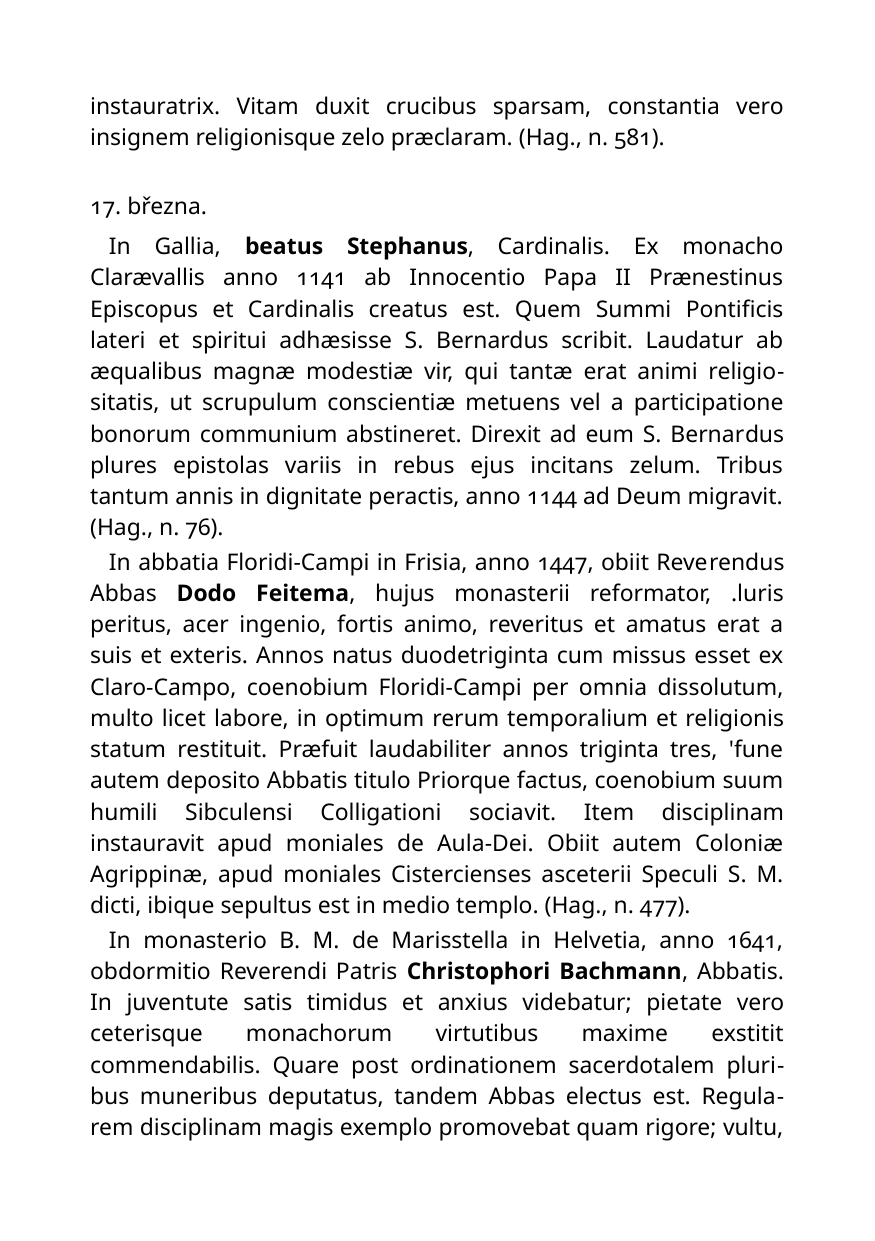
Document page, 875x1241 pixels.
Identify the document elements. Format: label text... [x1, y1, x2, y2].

text In abbatia Floridi-Campi in Frisia, anno 1447, obiit Reve­rendus Abbas Dodo Feitema, hujus monasterii reformator, .luris peritus, acer ingenio, fortis animo, reveritus et amatus erat a suis et exteris. Annos natus duodetriginta cum missus esset ex Claro-Campo, coenobium Floridi-Campi per omnia dissolutum, multo licet labore, in optimum rerum tempora­lium et religionis statum restituit. Præfuit laudabiliter annos triginta tres, 'fune autem deposito Abbatis titulo Priorque factus, coenobium suum humili Sibculensi Colligationi socia­vit. Item disciplinam instauravit apud moniales de Aula-Dei. Obiit autem Coloniæ Agrippinæ, apud moniales Cistercienses asceterii Speculi S. M. dicti, ibique sepultus est in medio templo. (Hag., n. 477). [90, 546, 784, 921]
text In Gallia, beatus Stephanus, Cardinalis. Ex monacho Clarævallis anno 1141 ab Innocentio Papa II Prænestinus Episcopus et Cardinalis creatus est. Quem Summi Pontificis lateri et spiritui adhæsisse S. Bernardus scribit. Laudatur ab æqualibus magnæ modestiæ vir, qui tantæ erat animi religio­sitatis, ut scrupulum conscientiæ metuens vel a participatione bonorum communium abstineret. Direxit ad eum S. Bernar­dus plures epistolas variis in rebus ejus incitans zelum. Tribus tantum annis in dignitate peractis, anno 1144 ad Deum migravit. (Hag., n. 76). [90, 230, 784, 542]
text 17. března. [90, 190, 784, 221]
text instauratrix. Vitam duxit crucibus sparsam, constantia vero insignem religionisque zelo præclaram. (Hag., n. 581). [90, 90, 784, 152]
text In monasterio B. M. de Marisstella in Helvetia, anno 1641, obdormitio Reverendi Patris Christophori Bachmann, Abbatis. In juventute satis timidus et anxius videbatur; pie­tate vero ceterisque monachorum virtutibus maxime exstitit commendabilis. Quare post ordinationem sacerdotalem pluri­bus muneribus deputatus, tandem Abbas electus est. Regula­rem disciplinam magis exemplo promovebat quam rigore; vultu, [90, 923, 784, 1142]
